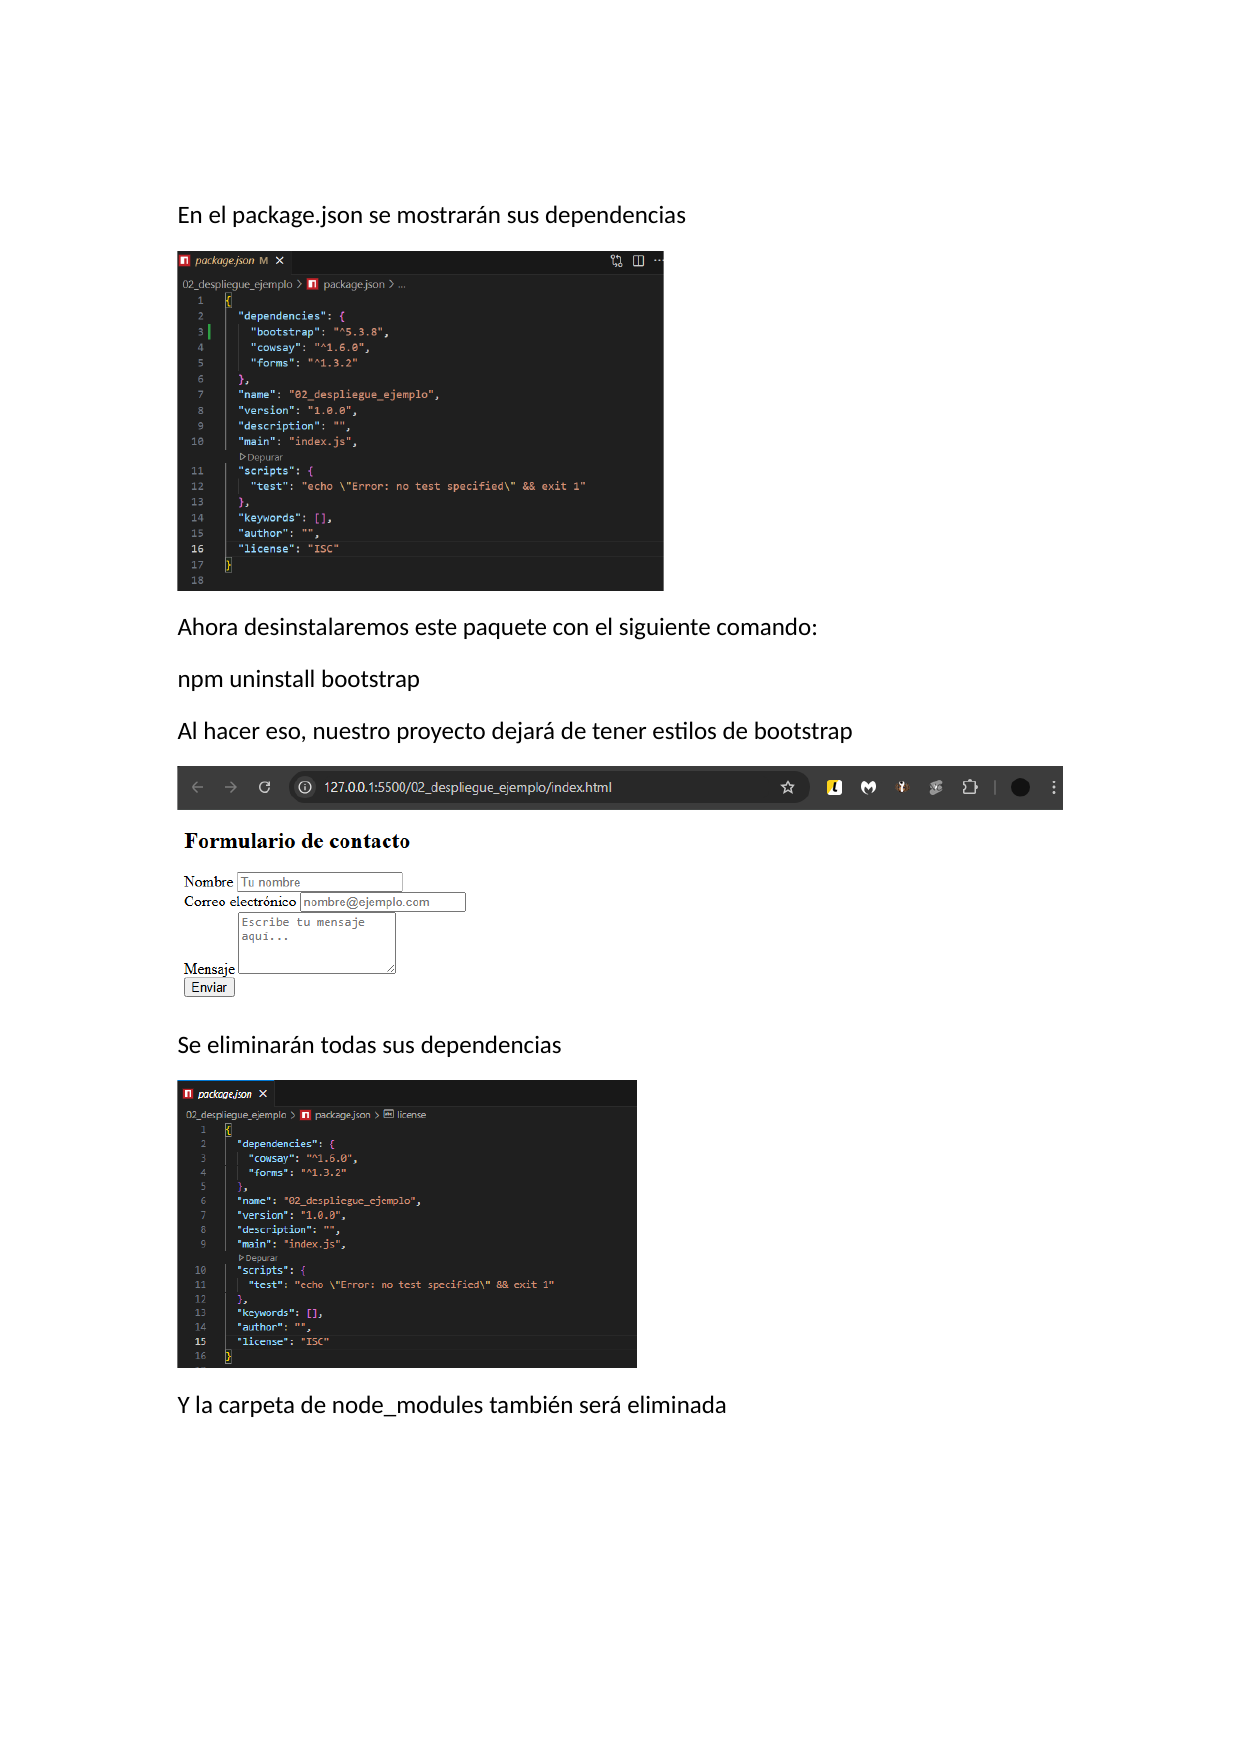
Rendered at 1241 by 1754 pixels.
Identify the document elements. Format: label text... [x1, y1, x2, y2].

text Se eliminarán todas sus dependencias [177, 1029, 1063, 1060]
text npm uninstall bootstrap [177, 663, 1063, 694]
text Ahora desinstalaremos este paquete con el siguiente comando: [177, 611, 1063, 642]
text Al hacer eso, nuestro proyecto dejará de tener estilos de bootstrap [177, 715, 1063, 745]
text En el package.json se mostrarán sus dependencias [177, 199, 1063, 230]
text Y la carpeta de node_modules también será eliminada [177, 1389, 1063, 1419]
